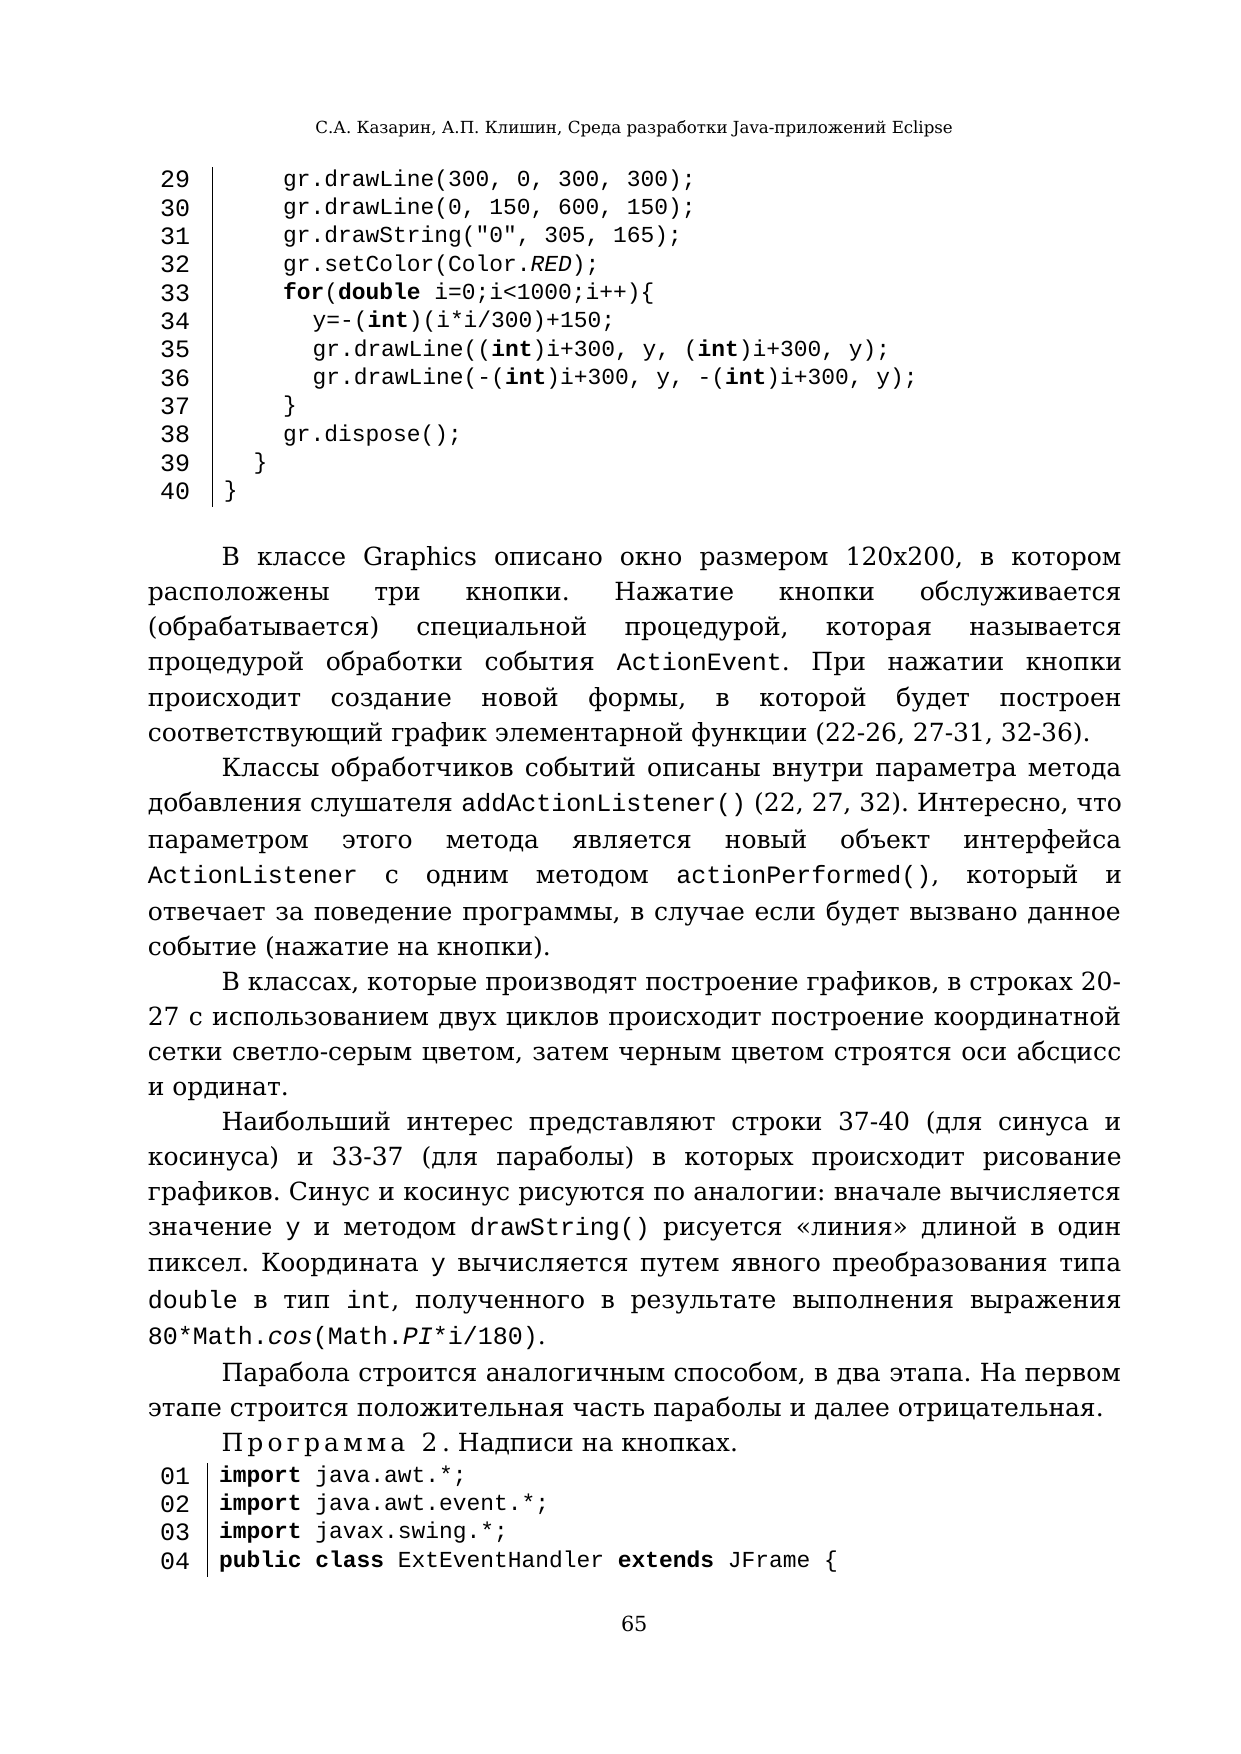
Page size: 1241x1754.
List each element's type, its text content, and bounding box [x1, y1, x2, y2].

table_cell y=-(int)(i*i/300)+150; [213, 309, 1125, 337]
table_cell import java.awt.event.*; [208, 1492, 1120, 1520]
table_cell gr.drawLine(-(int)i+300, y, -(int)i+300, y); [213, 365, 1125, 394]
table_cell 04 [149, 1548, 207, 1577]
table_cell 38 [149, 422, 212, 450]
table_cell import javax.swing.*; [208, 1520, 1120, 1548]
table_cell 30 [149, 195, 212, 224]
text Наибольший интерес представляют строки 37-40 (для синуса и косинуса) и 33-37 (для параболы) в которых происходит рисование графиков. Синус и косинус рисуются по аналогии: вначале вычисляется значение y и методом drawString() рисуется «линия» длиной в один пиксел. Координата y вычисляется путем явного преобразования типа double в тип int, полученного в результате выполнения выражения 80*Math.cos(Math.PI*i/180). [148, 1107, 1122, 1352]
table_cell 37 [149, 394, 212, 422]
table_cell 03 [149, 1520, 207, 1548]
table_cell 34 [149, 309, 212, 337]
text Программа 2. Надписи на кнопках. [148, 1428, 1122, 1457]
table_cell 35 [149, 337, 212, 365]
text В классах, которые производят построение графиков, в строках 20-27 с использованием двух циклов происходит построение координатной сетки светло-серым цветом, затем черным цветом строятся оси абсцисс и ординат. [148, 967, 1122, 1101]
table_cell 29 [149, 167, 212, 195]
table_cell 39 [149, 450, 212, 479]
table_cell 02 [149, 1492, 207, 1520]
table_cell } [213, 450, 1125, 479]
table_cell 40 [149, 479, 212, 507]
text Классы обработчиков событий описаны внутри параметра метода добавления слушателя addActionListener() (22, 27, 32). Интересно, что параметром этого метода является новый объект интерфейса ActionListener с одним методом actionPerformed(), который и отвечает за поведение программы, в случае если будет вызвано данное событие (нажатие на кнопки). [148, 753, 1122, 961]
table_cell } [213, 479, 1125, 507]
table_cell gr.drawString("0", 305, 165); [213, 224, 1125, 252]
table_cell gr.drawLine(0, 150, 600, 150); [213, 195, 1125, 224]
text Парабола строится аналогичным способом, в два этапа. На первом этапе строится положительная часть параболы и далее отрицательная. [148, 1358, 1122, 1422]
table_cell gr.setColor(Color.RED); [213, 252, 1125, 280]
table_cell 36 [149, 365, 212, 394]
table_header 01 [149, 1463, 207, 1492]
table_cell for(double i=0;i<1000;i++){ [213, 280, 1125, 309]
table_cell public class ExtEventHandler extends JFrame { [208, 1548, 1120, 1577]
table_cell 33 [149, 280, 212, 309]
table_cell gr.drawLine((int)i+300, y, (int)i+300, y); [213, 337, 1125, 365]
table_header import java.awt.*; [208, 1463, 1120, 1492]
text В классе Graphics описано окно размером 120х200, в котором расположены три кнопки. Нажатие кнопки обслуживается (обрабатывается) специальной процедурой, которая называется процедурой обработки события ActionEvent. При нажатии кнопки происходит создание новой формы, в которой будет построен соответствующий график элементарной функции (22-26, 27-31, 32-36). [148, 542, 1122, 748]
table_cell 31 [149, 224, 212, 252]
table_cell } [213, 394, 1125, 422]
table_cell 32 [149, 252, 212, 280]
table_cell gr.dispose(); [213, 422, 1125, 450]
table_cell gr.drawLine(300, 0, 300, 300); [213, 167, 1125, 195]
